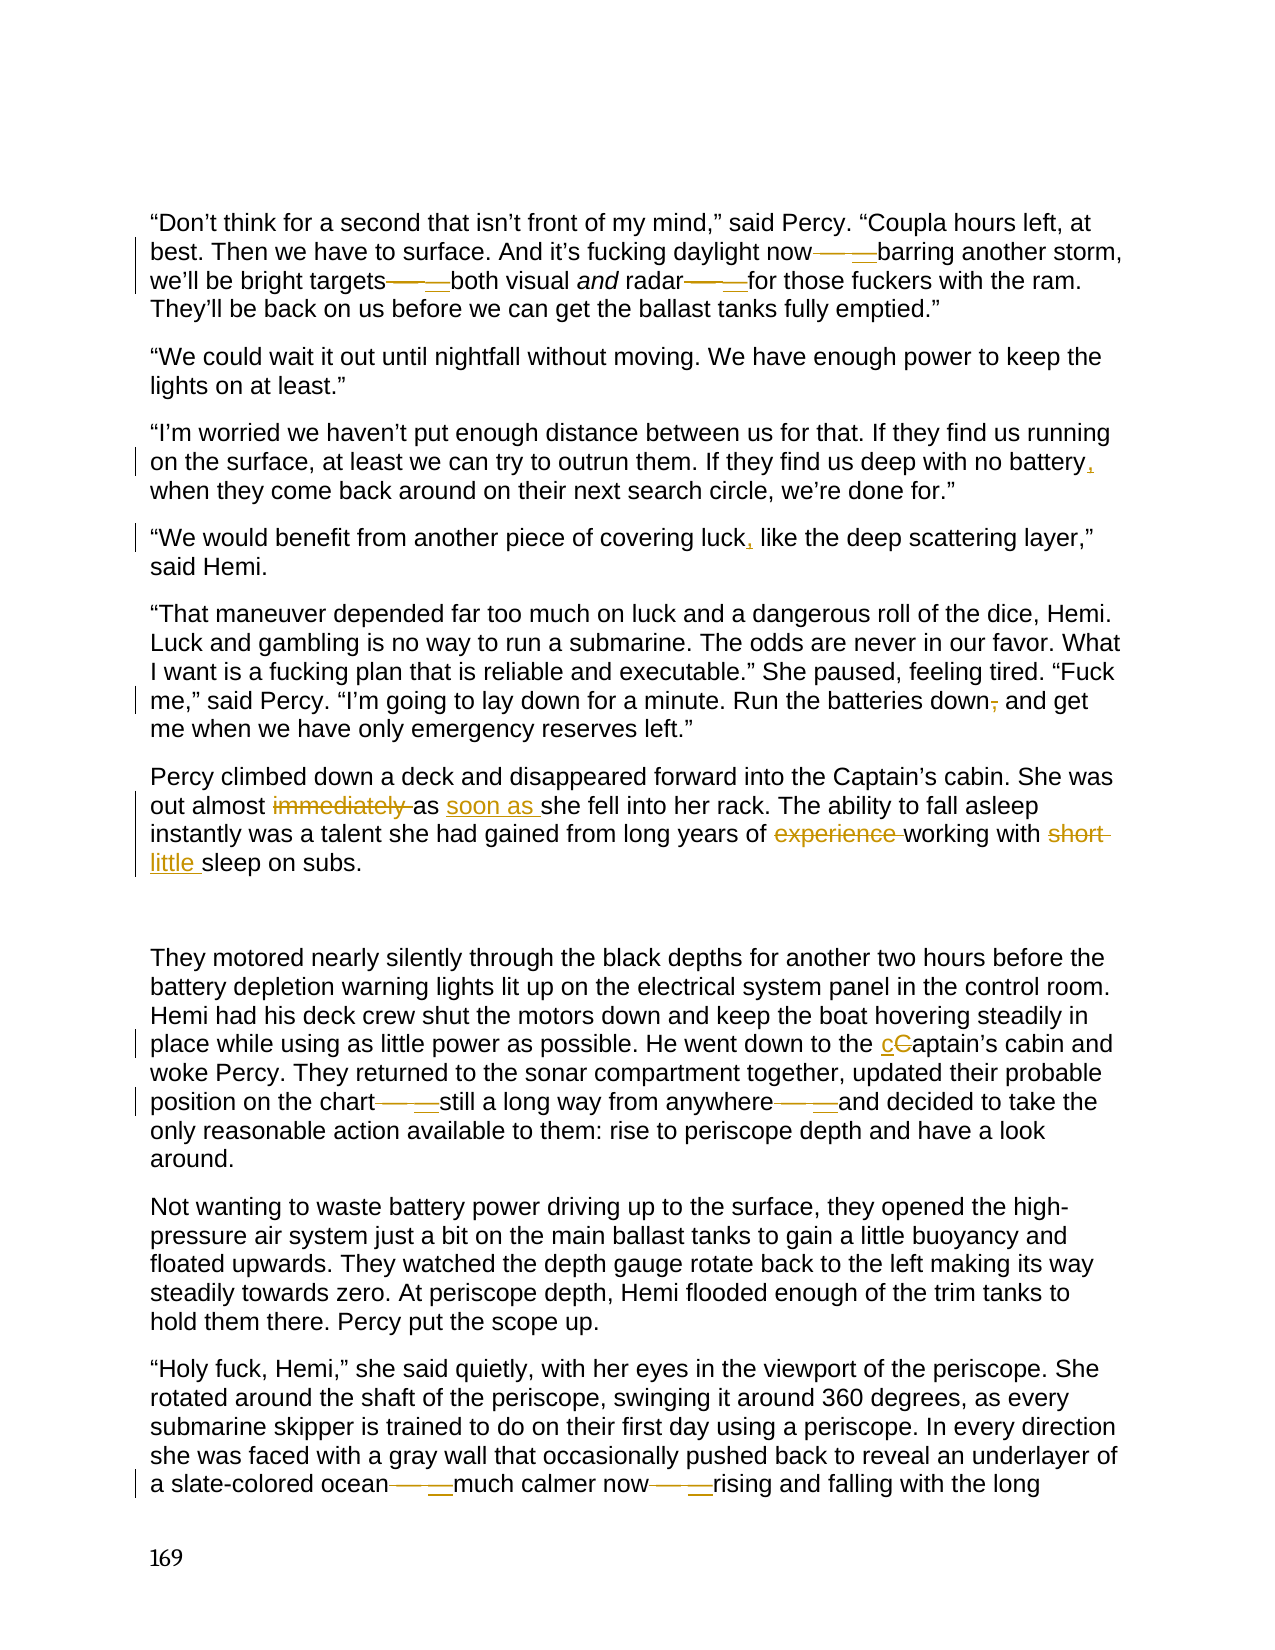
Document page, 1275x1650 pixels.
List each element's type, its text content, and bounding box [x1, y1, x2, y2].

text “We would benefit from another piece of covering luck, like the deep scattering layer,” said Hemi. [150, 523, 1125, 581]
text “I’m worried we haven’t put enough distance between us for that. If they find us running on the surface, at least we can try to outrun them. If they find us deep with no battery, when they come back around on their next search circle, we’re done for.” [150, 418, 1125, 504]
text “Holy fuck, Hemi,” she said quietly, with her eyes in the viewport of the periscope. She rotated around the shaft of the periscope, swinging it around 360 degrees, as every submarine skipper is trained to do on their first day using a periscope. In every direction she was faced with a gray wall that occasionally pushed back to reveal an underlayer of a slate-colored ocean—much calmer now—rising and falling with the long [150, 1354, 1125, 1498]
text Not wanting to waste battery power driving up to the surface, they opened the high-pressure air system just a bit on the main ballast tanks to gain a little buoyancy and floated upwards. They watched the depth gauge rotate back to the left making its way steadily towards zero. At periscope depth, Hemi flooded enough of the trim tanks to hold them there. Percy put the scope up. [150, 1192, 1125, 1336]
text “That maneuver depended far too much on luck and a dangerous roll of the dice, Hemi. Luck and gambling is no way to run a submarine. The odds are never in our favor. What I want is a fucking plan that is reliable and executable.” She paused, feeling tired. “Fuck me,” said Percy. “I’m going to lay down for a minute. Run the batteries down and get me when we have only emergency reserves left.” [150, 599, 1125, 743]
text “We could wait it out until nightfall without moving. We have enough power to keep the lights on at least.” [150, 342, 1125, 399]
text Percy climbed down a deck and disappeared forward into the Captain’s cabin. She was out almost as soon as she fell into her rack. The ability to fall asleep instantly was a talent she had gained from long years of working with little sleep on subs. [150, 762, 1125, 877]
text “Don’t think for a second that isn’t front of my mind,” said Percy. “Coupla hours left, at best. Then we have to surface. And it’s fucking daylight now—barring another storm, we’ll be bright targets—both visual and radar—for those fuckers with the ram. They’ll be back on us before we can get the ballast tanks fully emptied.” [150, 208, 1125, 323]
text They motored nearly silently through the black depths for another two hours before the battery depletion warning lights lit up on the electrical system panel in the control room. Hemi had his deck crew shut the motors down and keep the boat hovering steadily in place while using as little power as possible. He went down to the captain’s cabin and woke Percy. They returned to the sonar compartment together, updated their probable position on the chart—still a long way from anywhere—and decided to take the only reasonable action available to them: rise to periscope depth and have a look around. [150, 943, 1125, 1173]
